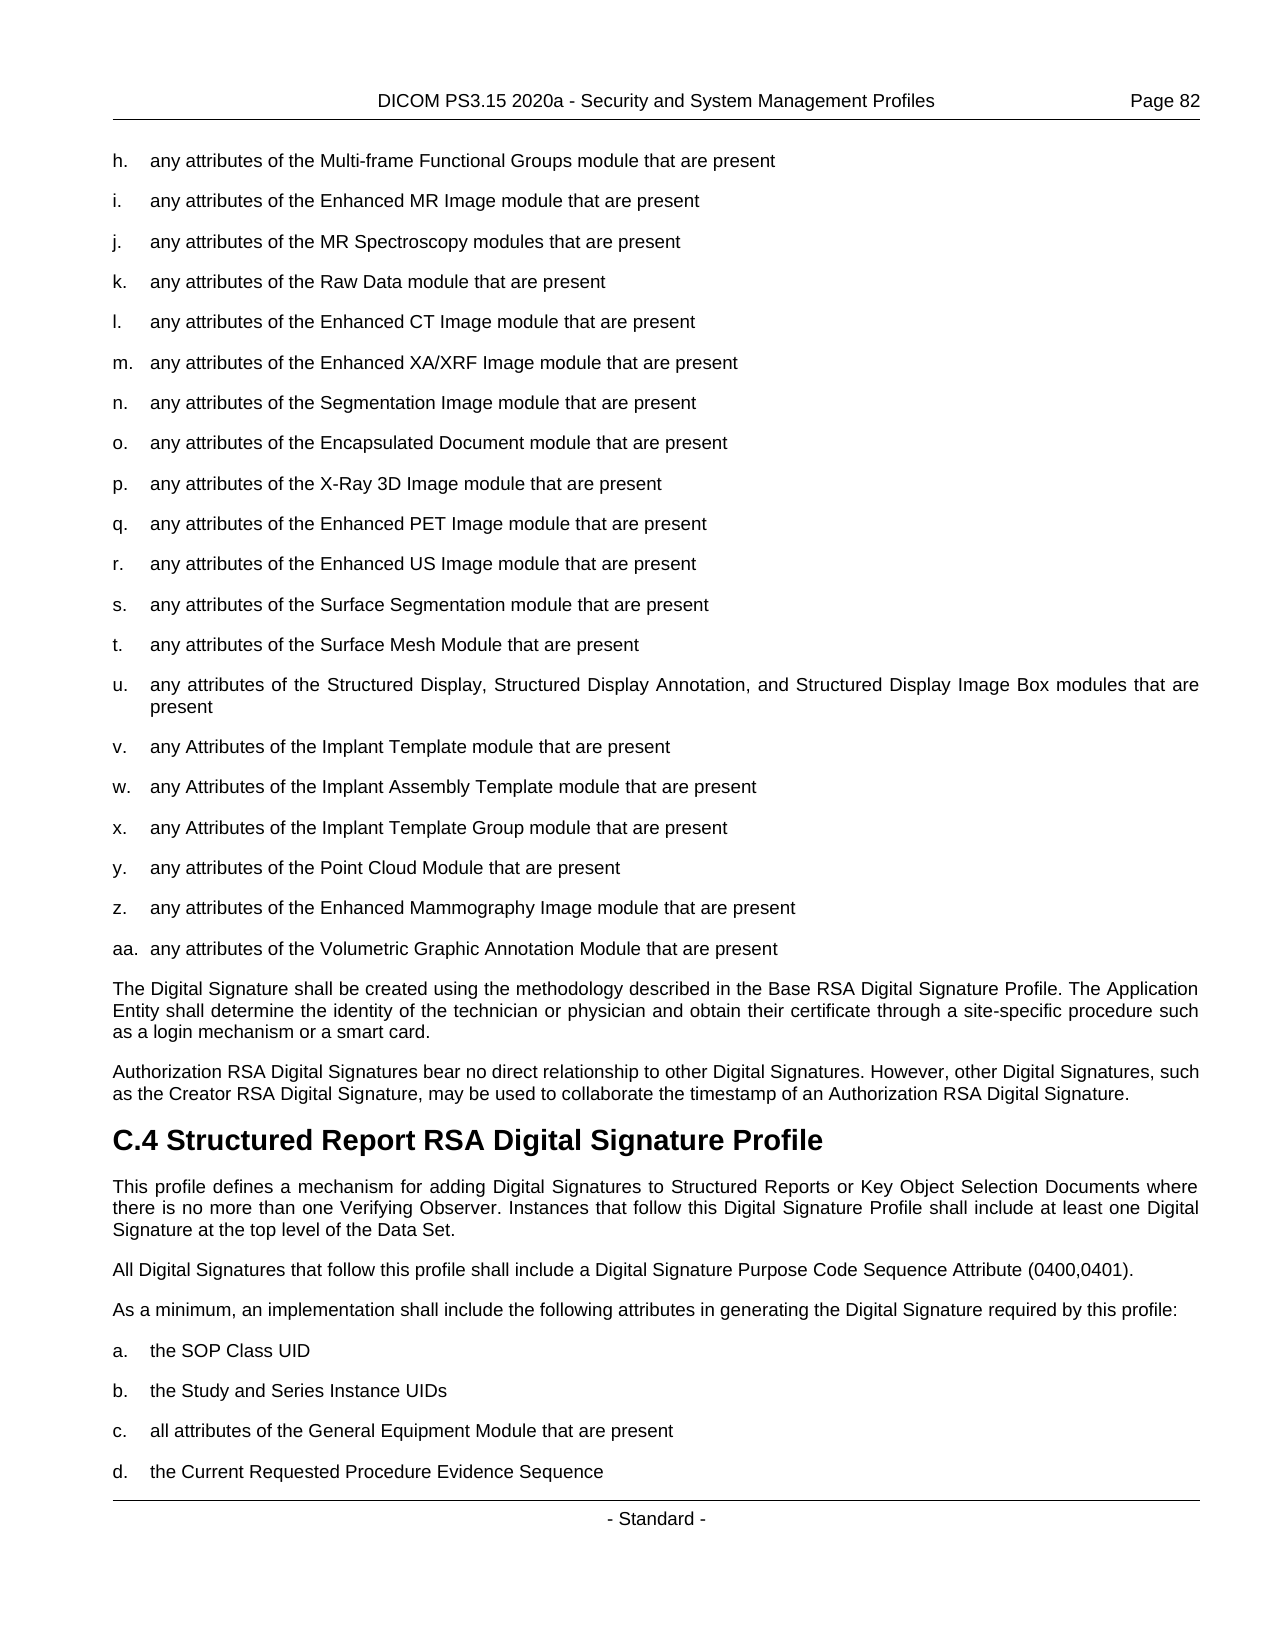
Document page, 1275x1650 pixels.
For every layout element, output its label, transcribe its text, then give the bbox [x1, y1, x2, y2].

text t. any attributes of the Surface Mesh Module that are present [112, 634, 1200, 655]
text r. any attributes of the Enhanced US Image module that are present [112, 553, 1200, 575]
text s. any attributes of the Surface Segmentation module that are present [112, 593, 1200, 615]
text As a minimum, an implementation shall include the following attributes in generating the Digital Signature required by this profile: [112, 1299, 1200, 1321]
text o. any attributes of the Encapsulated Document module that are present [112, 432, 1200, 454]
text q. any attributes of the Enhanced PET Image module that are present [112, 513, 1200, 534]
text The Digital Signature shall be created using the methodology described in the Base RSA Digital Signature Profile. The Application Entity shall determine the identity of the technician or physician and obtain their certificate through a site-specific procedure such as a login mechanism or a smart card. [112, 978, 1200, 1042]
text v. any Attributes of the Implant Template module that are present [112, 736, 1200, 757]
text This profile defines a mechanism for adding Digital Signatures to Structured Reports or Key Object Selection Documents where there is no more than one Verifying Observer. Instances that follow this Digital Signature Profile shall include at least one Digital Signature at the top level of the Data Set. [112, 1175, 1200, 1240]
text C.4 Structured Report RSA Digital Signature Profile [112, 1123, 1200, 1157]
text h. any attributes of the Multi-frame Functional Groups module that are present [112, 150, 1200, 172]
text b. the Study and Series Instance UIDs [112, 1380, 1200, 1401]
text aa. any attributes of the Volumetric Graphic Annotation Module that are present [112, 937, 1200, 959]
text y. any attributes of the Point Cloud Module that are present [112, 857, 1200, 878]
text i. any attributes of the Enhanced MR Image module that are present [112, 190, 1200, 212]
text d. the Current Requested Procedure Evidence Sequence [112, 1460, 1200, 1482]
text p. any attributes of the X-Ray 3D Image module that are present [112, 472, 1200, 494]
text u. any attributes of the Structured Display, Structured Display Annotation, and Structured Display Image Box modules that are present [112, 674, 1200, 717]
text All Digital Signatures that follow this profile shall include a Digital Signature Purpose Code Sequence Attribute (0400,0401). [112, 1259, 1200, 1280]
text n. any attributes of the Segmentation Image module that are present [112, 392, 1200, 413]
text k. any attributes of the Raw Data module that are present [112, 271, 1200, 292]
text x. any Attributes of the Implant Template Group module that are present [112, 817, 1200, 838]
text w. any Attributes of the Implant Assembly Template module that are present [112, 776, 1200, 798]
text Authorization RSA Digital Signatures bear no direct relationship to other Digital Signatures. However, other Digital Signatures, such as the Creator RSA Digital Signature, may be used to collaborate the timestamp of an Authorization RSA Digital Signature. [112, 1061, 1200, 1104]
text l. any attributes of the Enhanced CT Image module that are present [112, 311, 1200, 333]
text a. the SOP Class UID [112, 1339, 1200, 1361]
text m. any attributes of the Enhanced XA/XRF Image module that are present [112, 352, 1200, 373]
text z. any attributes of the Enhanced Mammography Image module that are present [112, 897, 1200, 919]
text c. all attributes of the General Equipment Module that are present [112, 1420, 1200, 1442]
text j. any attributes of the MR Spectroscopy modules that are present [112, 231, 1200, 252]
